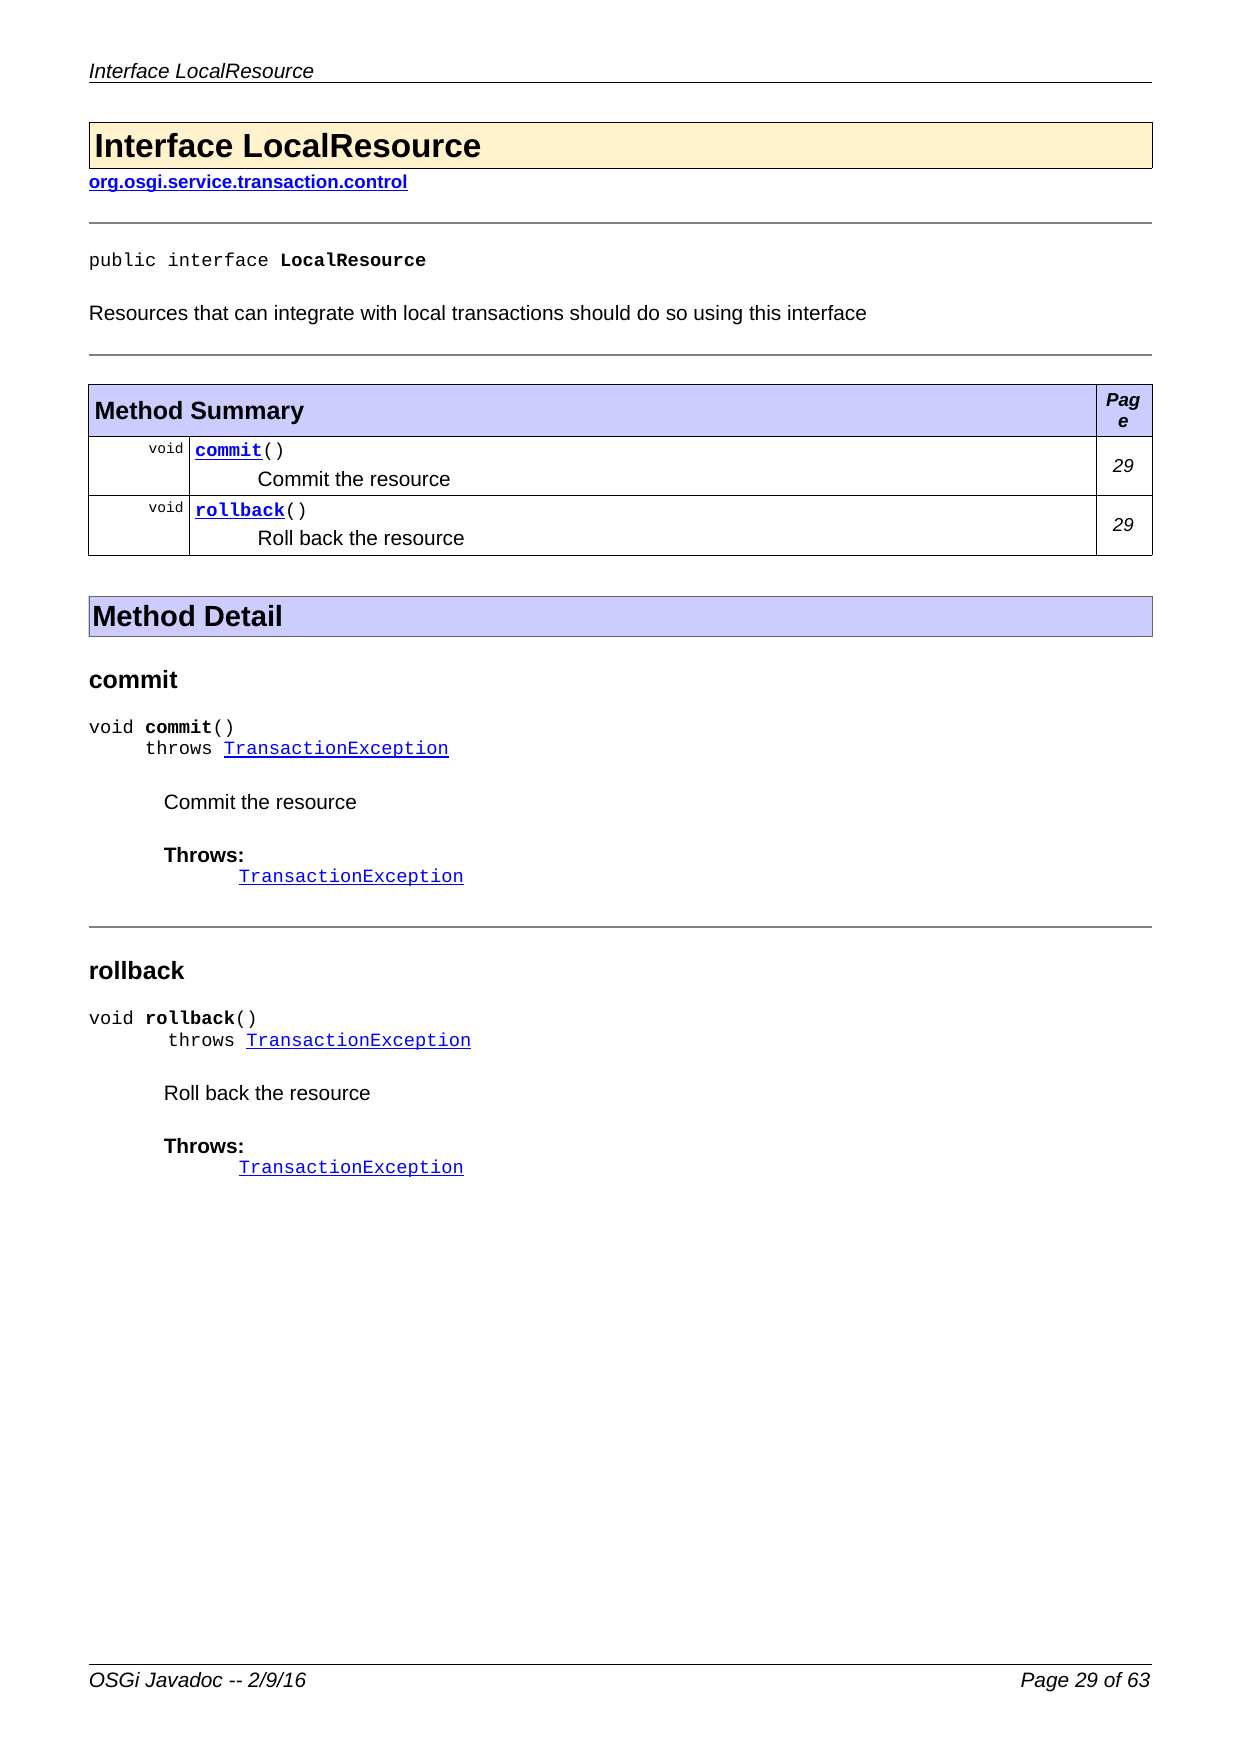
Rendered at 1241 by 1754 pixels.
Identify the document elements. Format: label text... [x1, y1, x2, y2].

subtitle rollback [88, 956, 1152, 985]
table_cell void [89, 496, 189, 554]
table_cell commit() Commit the resource [190, 437, 1096, 495]
table_cell 29 [1097, 496, 1152, 554]
table_header Page [1097, 385, 1152, 436]
table_cell void [89, 437, 189, 495]
text Throws: [163, 843, 1152, 867]
text void commit() throws TransactionException [88, 718, 1152, 760]
table_cell 29 [1097, 437, 1152, 495]
text TransactionException [238, 867, 1152, 888]
text Throws: [163, 1134, 1152, 1158]
text org.osgi.service.transaction.control [88, 171, 1152, 193]
text Resources that can integrate with local transactions should do so using this interface [88, 301, 1152, 325]
text Roll back the resource [163, 1081, 1152, 1105]
text TransactionException [238, 1158, 1152, 1179]
subtitle commit [88, 665, 1152, 694]
table_cell rollback() Roll back the resource [190, 496, 1096, 554]
table_header Method Summary [89, 385, 1096, 436]
text public interface LocalResource [88, 250, 1152, 272]
subtitle Interface LocalResource [90, 123, 1152, 168]
text Commit the resource [163, 789, 1152, 813]
text void rollback() throws TransactionException [88, 1009, 1152, 1052]
subtitle Method Detail [90, 597, 1152, 636]
